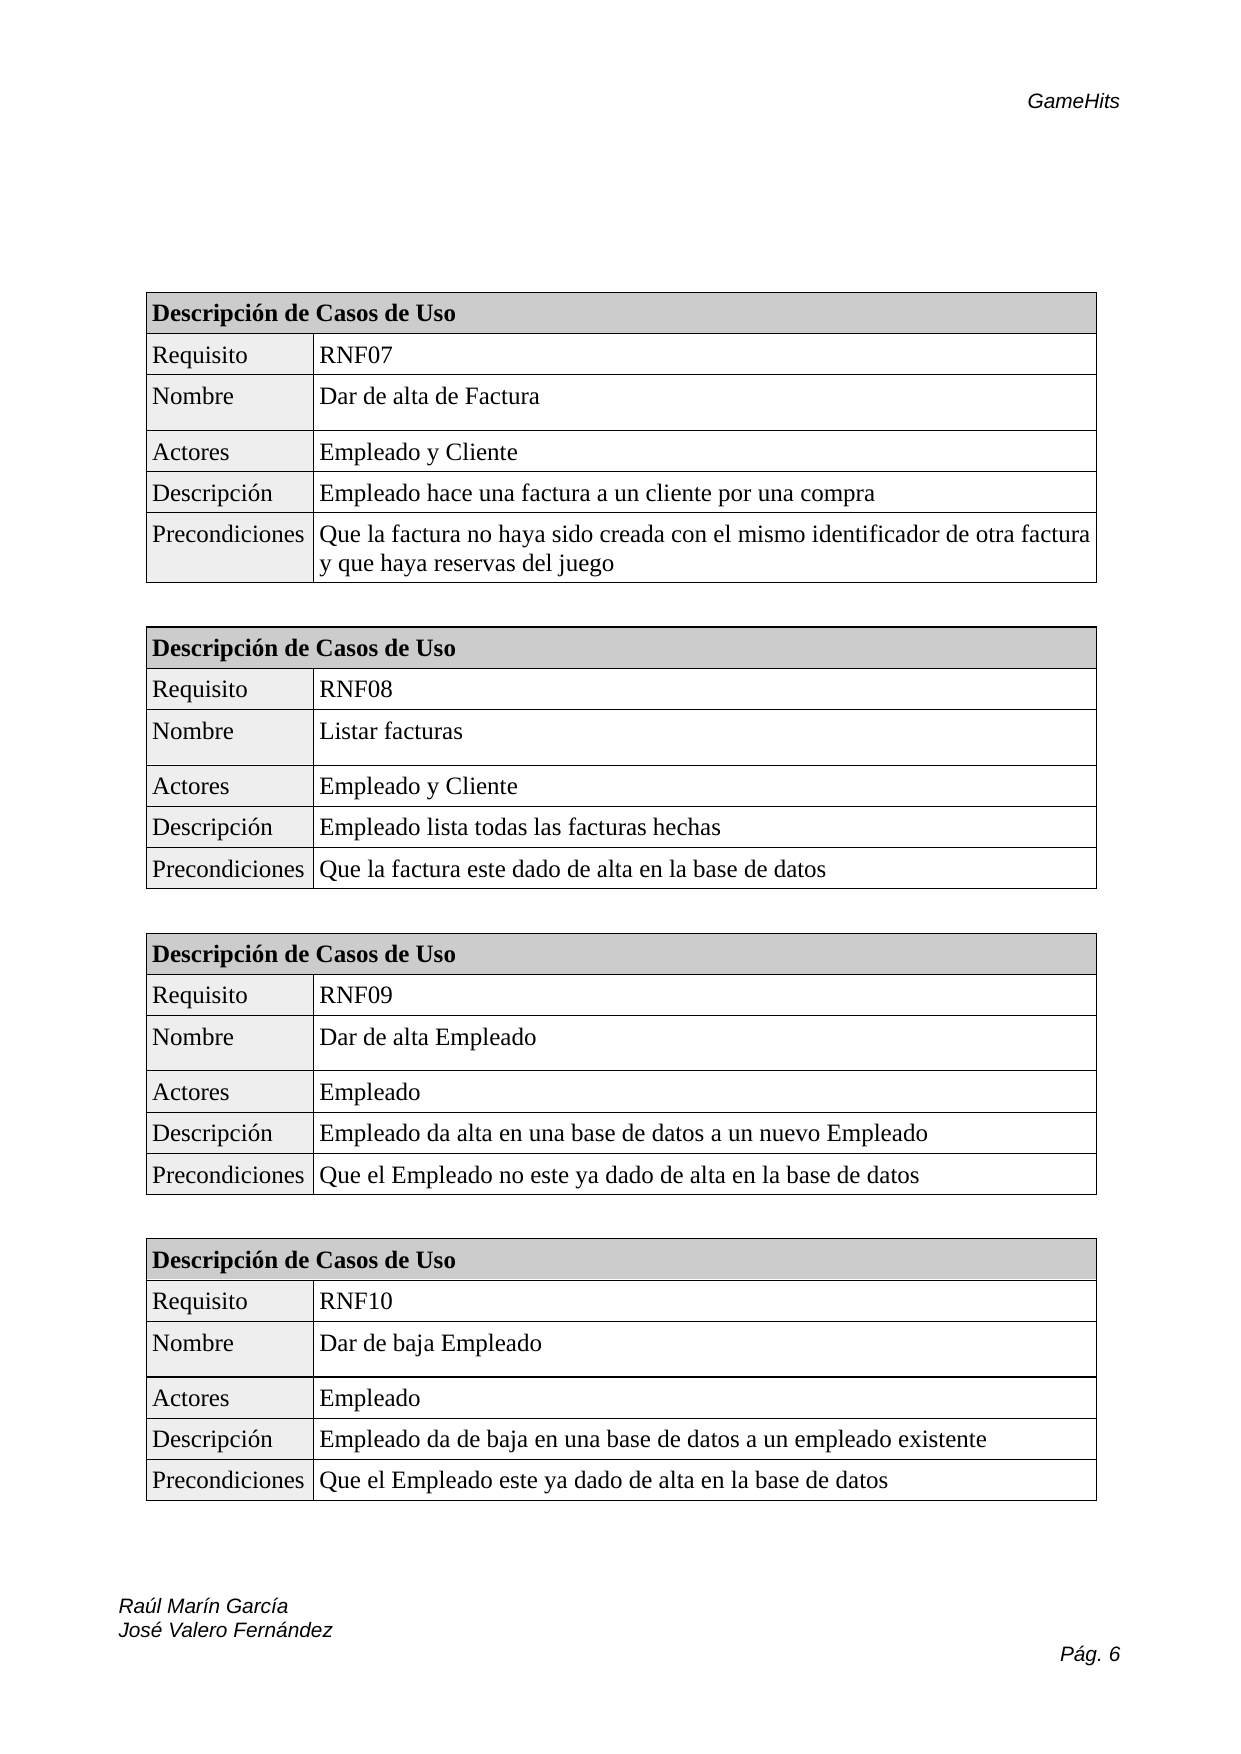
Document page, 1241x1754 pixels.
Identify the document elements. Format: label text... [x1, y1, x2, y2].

table_header Descripción de Casos de Uso [147, 628, 1096, 668]
table_cell Requisito [147, 1281, 313, 1321]
table_cell RNF08 [314, 669, 1096, 709]
table_cell Empleado y Cliente [314, 766, 1096, 806]
table_cell Nombre [147, 1016, 313, 1070]
table_cell Listar facturas [314, 710, 1096, 764]
table_cell Actores [147, 1378, 313, 1418]
table_cell Que el Empleado no este ya dado de alta en la base de datos [314, 1154, 1096, 1194]
table_header Descripción de Casos de Uso [147, 934, 1096, 974]
table_cell Descripción [147, 1419, 313, 1459]
table_cell Actores [147, 431, 313, 471]
table_cell Empleado lista todas las facturas hechas [314, 807, 1096, 847]
table_cell Empleado [314, 1071, 1096, 1112]
table_cell Requisito [147, 334, 313, 374]
table_cell Que el Empleado este ya dado de alta en la base de datos [314, 1460, 1096, 1500]
table_cell Actores [147, 766, 313, 806]
table_cell Que la factura este dado de alta en la base de datos [314, 848, 1096, 888]
table_cell Empleado da alta en una base de datos a un nuevo Empleado [314, 1113, 1096, 1153]
table_cell Empleado hace una factura a un cliente por una compra [314, 472, 1096, 512]
table_cell Precondiciones [147, 848, 313, 888]
table_cell Que la factura no haya sido creada con el mismo identificador de otra factura y que haya reservas del juego [314, 513, 1096, 582]
table_cell Empleado da de baja en una base de datos a un empleado existente [314, 1419, 1096, 1459]
table_cell Precondiciones [147, 513, 313, 582]
table_header Descripción de Casos de Uso [147, 293, 1096, 333]
table_cell RNF07 [314, 334, 1096, 374]
table_cell Empleado y Cliente [314, 431, 1096, 471]
table_cell Descripción [147, 807, 313, 847]
table_cell Nombre [147, 375, 313, 430]
table_cell Dar de alta Empleado [314, 1016, 1096, 1070]
table_cell RNF09 [314, 975, 1096, 1015]
table_cell Requisito [147, 975, 313, 1015]
table_cell Precondiciones [147, 1154, 313, 1194]
table_cell Precondiciones [147, 1460, 313, 1500]
table_cell Descripción [147, 472, 313, 512]
table_cell Dar de alta de Factura [314, 375, 1096, 430]
table_cell RNF10 [314, 1281, 1096, 1321]
table_cell Nombre [147, 710, 313, 764]
table_cell Descripción [147, 1113, 313, 1153]
table_cell Dar de baja Empleado [314, 1322, 1096, 1376]
table_cell Actores [147, 1071, 313, 1112]
table_cell Empleado [314, 1378, 1096, 1418]
table_cell Nombre [147, 1322, 313, 1376]
table_cell Requisito [147, 669, 313, 709]
table_header Descripción de Casos de Uso [147, 1239, 1096, 1279]
